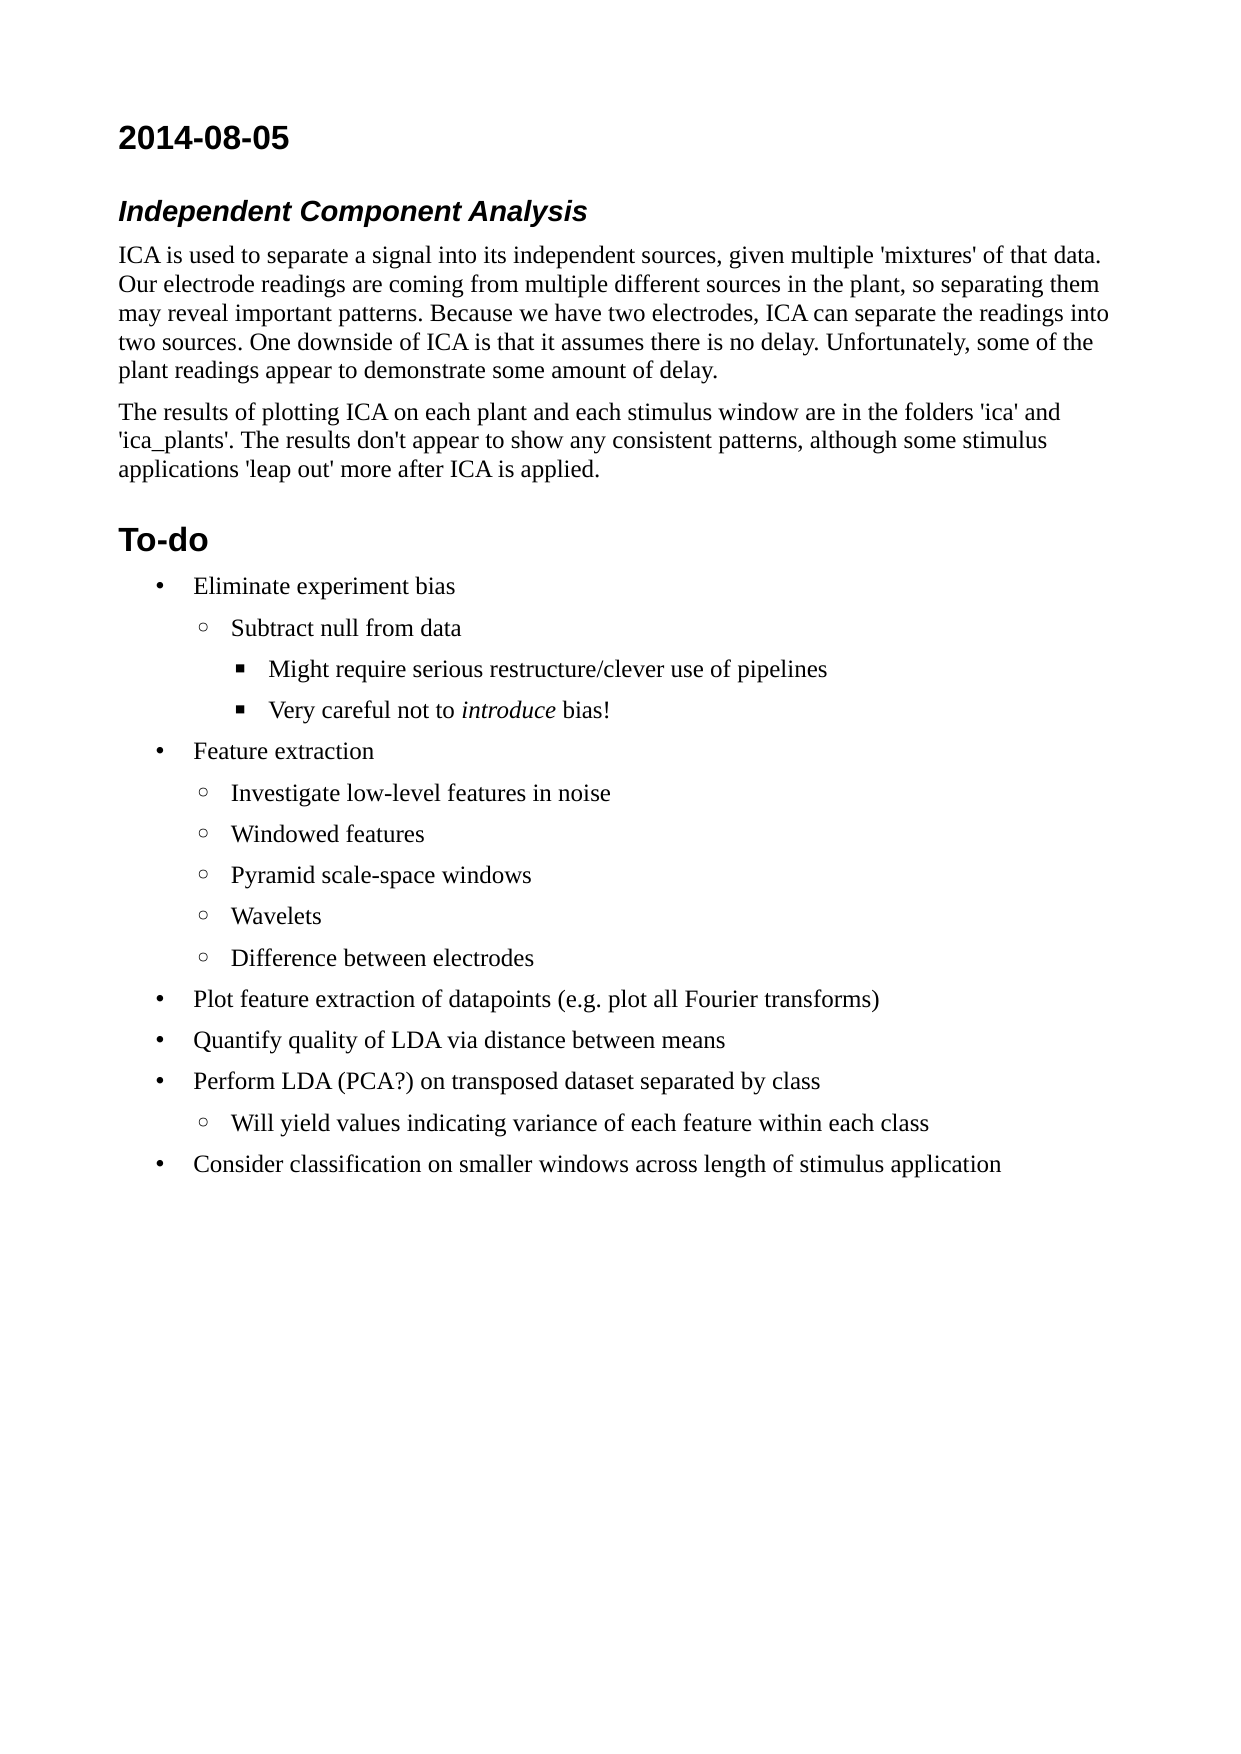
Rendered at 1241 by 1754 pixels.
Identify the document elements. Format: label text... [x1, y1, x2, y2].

list Wavelets [193, 901, 1122, 930]
list Eliminate experiment bias [156, 571, 1122, 600]
list Might require serious restructure/clever use of pipelines [231, 654, 1122, 683]
list Quantify quality of LDA via distance between means [156, 1025, 1122, 1054]
text ICA is used to separate a signal into its independent sources, given multiple 'mixtures' of that data. Our electrode readings are coming from multiple different sources in the plant, so separating them may reveal important patterns. Because we have two electrodes, ICA can separate the readings into two sources. One downside of ICA is that it assumes there is no delay. Unfortunately, some of the plant readings appear to demonstrate some amount of delay. [118, 240, 1122, 384]
subtitle Independent Component Analysis [118, 194, 1122, 228]
list Plot feature extraction of datapoints (e.g. plot all Fourier transforms) [156, 984, 1122, 1013]
list Windowed features [193, 819, 1122, 848]
subtitle To-do [118, 520, 1122, 559]
subtitle 2014-08-05 [118, 118, 1122, 157]
list Subtract null from data [193, 613, 1122, 641]
list Pyramid scale-space windows [193, 860, 1122, 889]
text The results of plotting ICA on each plant and each stimulus window are in the folders 'ica' and 'ica_plants'. The results don't appear to show any consistent patterns, although some stimulus applications 'leap out' more after ICA is applied. [118, 397, 1122, 483]
list Difference between electrodes [193, 943, 1122, 971]
list Investigate low-level features in noise [193, 778, 1122, 806]
list Very careful not to introduce bias! [231, 695, 1122, 724]
list Perform LDA (PCA?) on transposed dataset separated by class [156, 1066, 1122, 1095]
list Feature extraction [156, 736, 1122, 765]
list Will yield values indicating variance of each feature within each class [193, 1108, 1122, 1136]
list Consider classification on smaller windows across length of stimulus application [156, 1149, 1122, 1178]
